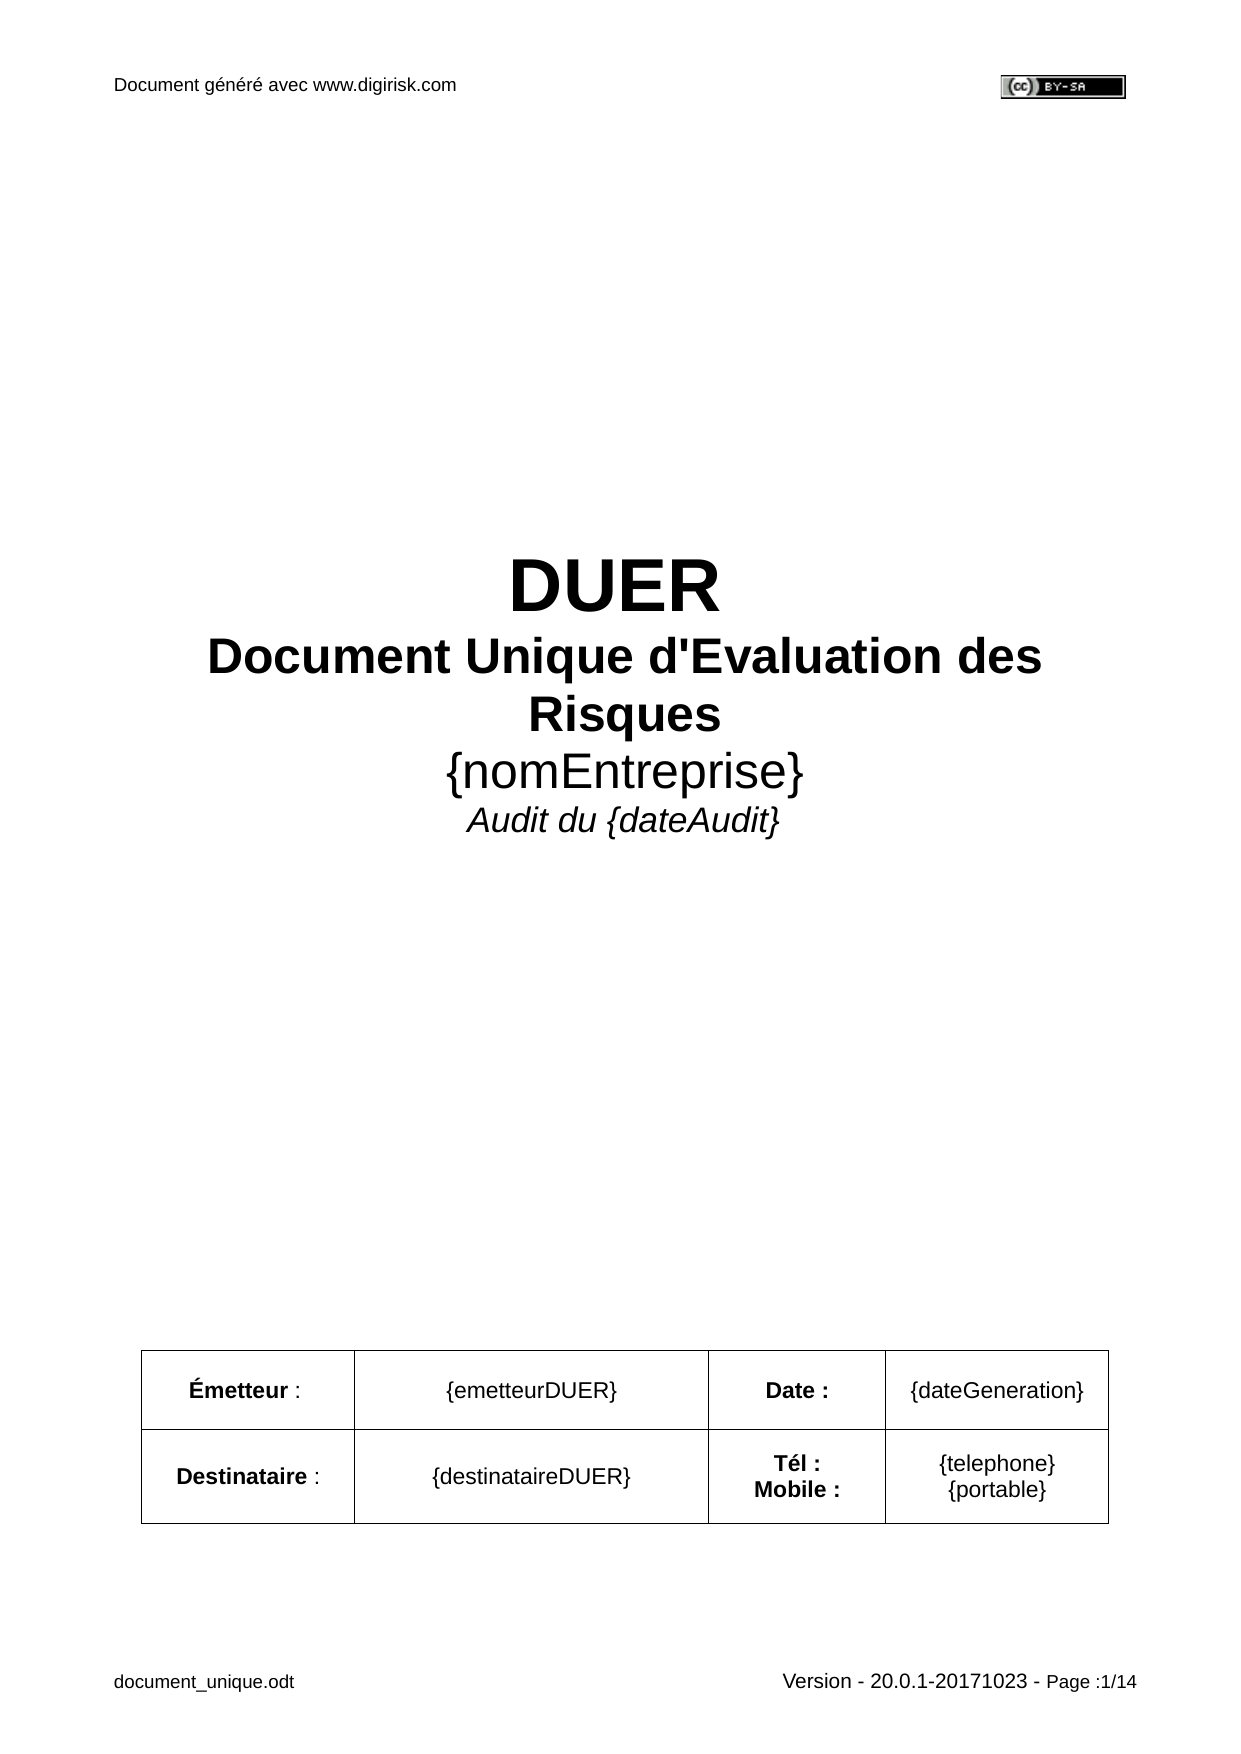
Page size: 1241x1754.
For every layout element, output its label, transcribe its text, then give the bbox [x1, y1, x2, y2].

table_header Date : [709, 1351, 885, 1429]
table_header Émetteur : [142, 1351, 354, 1429]
table_cell {destinataireDUER} [355, 1430, 708, 1523]
table_cell Destinataire : [142, 1430, 354, 1523]
text Audit du {dateAudit} [114, 799, 1137, 840]
text Document Unique d'Evaluation des Risques [114, 627, 1137, 742]
picture [1000, 75, 1126, 99]
text {nomEntreprise} [114, 742, 1137, 799]
table_cell Tél : Mobile : [709, 1430, 885, 1523]
text DUER [114, 541, 1137, 627]
table_cell {telephone} {portable} [886, 1430, 1108, 1523]
table_header {dateGeneration} [886, 1351, 1108, 1429]
table_header {emetteurDUER} [355, 1351, 708, 1429]
